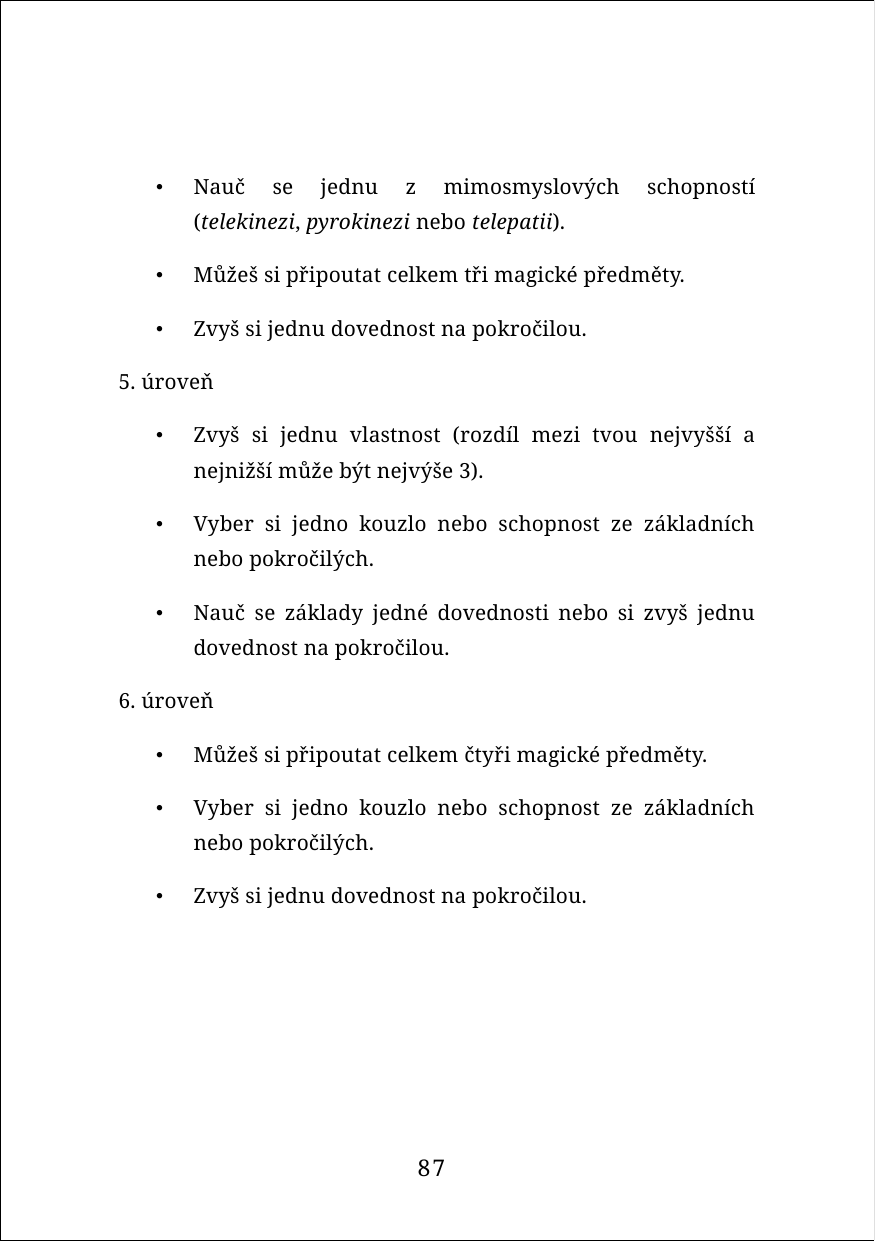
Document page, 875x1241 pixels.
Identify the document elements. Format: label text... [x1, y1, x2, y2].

list Vyber si jedno kouzlo nebo schopnost ze základních nebo pokročilých. [156, 793, 756, 857]
list Vyber si jedno kouzlo nebo schopnost ze základních nebo pokročilých. [156, 509, 756, 573]
text 5. úroveň [118, 367, 756, 395]
list Můžeš si připoutat celkem čtyři magické předměty. [156, 740, 756, 768]
list Zvyš si jednu vlastnost (rozdíl mezi tvou nejvyšší a nejnižší může být nejvýše 3). [156, 420, 756, 484]
list Nauč se jednu z mimosmyslových schopností (telekinezi, pyrokinezi nebo telepatii). [156, 172, 756, 236]
list Zvyš si jednu dovednost na pokročilou. [156, 314, 756, 342]
list Můžeš si připoutat celkem tři magické předměty. [156, 261, 756, 289]
list Zvyš si jednu dovednost na pokročilou. [156, 882, 756, 910]
text 6. úroveň [118, 686, 756, 715]
list Nauč se základy jedné dovednosti nebo si zvyš jednu dovednost na pokročilou. [156, 598, 756, 662]
